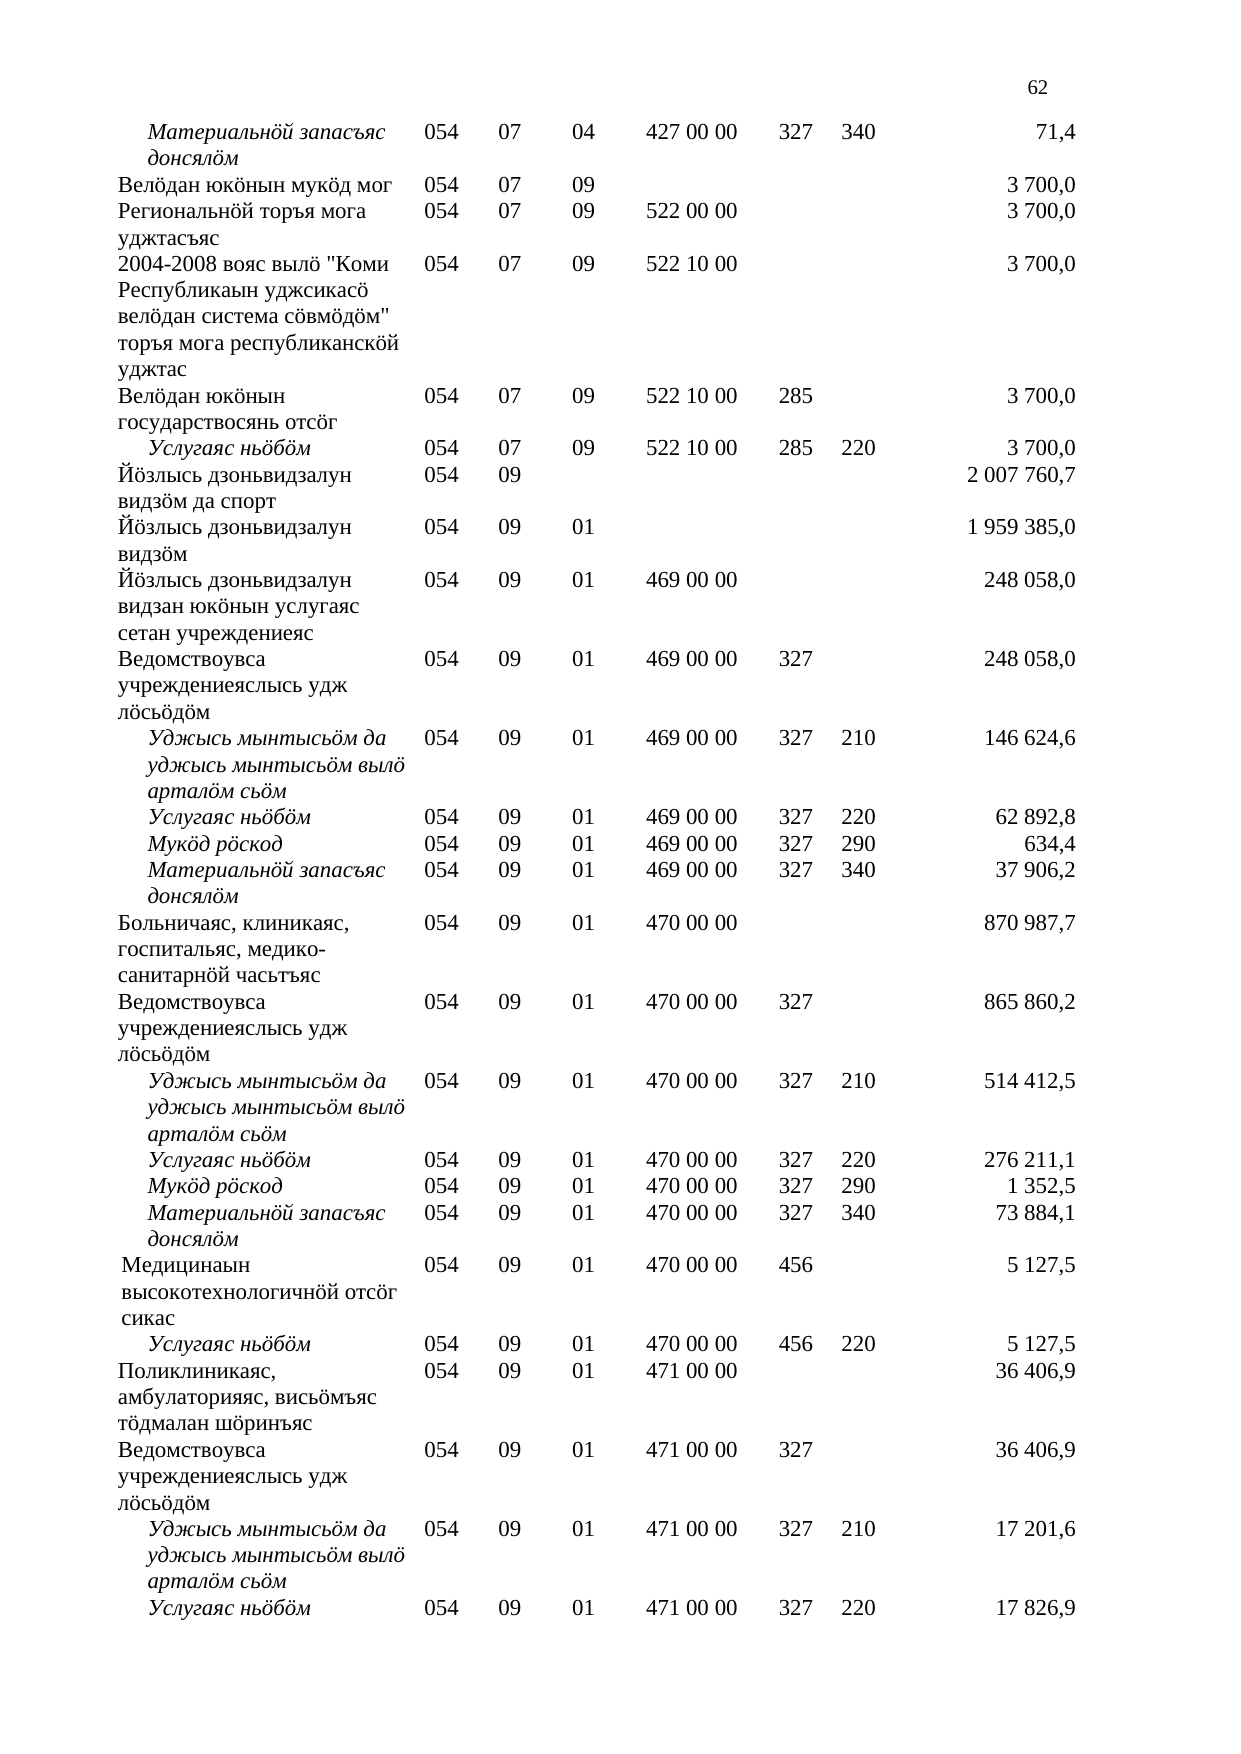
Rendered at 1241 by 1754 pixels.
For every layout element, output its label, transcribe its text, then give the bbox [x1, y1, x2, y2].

table_cell 01 [563, 1251, 637, 1330]
table_cell 276 211,1 [906, 1146, 1084, 1172]
table_cell 470 00 00 [637, 1146, 770, 1172]
table_cell [770, 566, 832, 645]
table_cell 09 [563, 197, 637, 250]
table_cell 456 [770, 1251, 832, 1330]
table_cell 327 [770, 724, 832, 803]
table_cell 054 [415, 1146, 489, 1172]
table_cell 07 [489, 250, 563, 382]
table_cell 634,4 [906, 830, 1084, 856]
table_cell 3 700,0 [906, 197, 1084, 250]
table_cell 09 [489, 1146, 563, 1172]
table_cell [832, 461, 906, 513]
table_cell Услугаяс ньöбöм [109, 1146, 415, 1172]
table_cell 054 [415, 1436, 489, 1515]
table_cell 71,4 [906, 118, 1084, 171]
table_cell Ведомствоувса учреждениеяслысь удж лöсьöдöм [109, 988, 415, 1067]
table_cell 09 [489, 1067, 563, 1146]
table_cell Услугаяс ньöбöм [109, 434, 415, 461]
table_cell [770, 514, 832, 566]
table_cell 2 007 760,7 [906, 461, 1084, 513]
table_cell 01 [563, 566, 637, 645]
table_cell 054 [415, 514, 489, 566]
table_cell 469 00 00 [637, 803, 770, 830]
table_cell 210 [832, 1515, 906, 1594]
table_cell 054 [415, 1330, 489, 1357]
table_cell 73 884,1 [906, 1199, 1084, 1251]
table_cell 054 [415, 856, 489, 909]
table_cell 327 [770, 1146, 832, 1172]
table_cell 5 127,5 [906, 1251, 1084, 1330]
table_cell [563, 461, 637, 513]
table_cell Велöдан юкöнын государствосянь отсöг [109, 382, 415, 434]
table_cell 248 058,0 [906, 645, 1084, 724]
table_cell 427 00 00 [637, 118, 770, 171]
table_cell 220 [832, 434, 906, 461]
table_cell 09 [563, 382, 637, 434]
table_cell 327 [770, 856, 832, 909]
table_cell 469 00 00 [637, 724, 770, 803]
table_cell 470 00 00 [637, 1172, 770, 1199]
table_cell 054 [415, 171, 489, 197]
table_cell 522 00 00 [637, 197, 770, 250]
table_cell 09 [489, 461, 563, 513]
table_cell 054 [415, 1515, 489, 1594]
table_cell 09 [489, 1357, 563, 1436]
table_cell 327 [770, 988, 832, 1067]
table_cell Уджысь мынтысьöм да уджысь мынтысьöм вылö арталöм сьöм [109, 724, 415, 803]
table_cell 327 [770, 830, 832, 856]
table_cell 327 [770, 803, 832, 830]
table_cell 2004-2008 вояс вылö "Коми Республикаын уджсикасö велöдан система сöвмöдöм" торъя мога республиканскöй уджтас [109, 250, 415, 382]
table_cell 01 [563, 724, 637, 803]
table_cell 248 058,0 [906, 566, 1084, 645]
table_cell 054 [415, 1199, 489, 1251]
table_cell 01 [563, 803, 637, 830]
table_cell 327 [770, 118, 832, 171]
table_cell 471 00 00 [637, 1594, 770, 1620]
table_cell 054 [415, 118, 489, 171]
table_cell 01 [563, 1199, 637, 1251]
table_cell 054 [415, 461, 489, 513]
table_cell Йöзлысь дзоньвидзалун видзöм да спорт [109, 461, 415, 513]
table_cell 09 [489, 803, 563, 830]
table_cell 469 00 00 [637, 645, 770, 724]
table_cell 01 [563, 645, 637, 724]
table_cell 470 00 00 [637, 1199, 770, 1251]
table_cell [832, 250, 906, 382]
table_cell Материальнöй запасъяс донсялöм [109, 118, 415, 171]
table_cell Медицинаын высокотехнологичнöй отсöг сикас [109, 1251, 415, 1330]
table_cell 62 892,8 [906, 803, 1084, 830]
table_cell 514 412,5 [906, 1067, 1084, 1146]
table_cell 054 [415, 830, 489, 856]
table_cell 054 [415, 382, 489, 434]
table_cell 01 [563, 988, 637, 1067]
table_cell [832, 988, 906, 1067]
table_cell 09 [489, 1172, 563, 1199]
table_cell Материальнöй запасъяс донсялöм [109, 1199, 415, 1251]
table_cell 3 700,0 [906, 171, 1084, 197]
table_cell Больничаяс, клиникаяс, госпитальяс, медико-санитарнöй часьтъяс [109, 909, 415, 988]
table_cell 01 [563, 1330, 637, 1357]
table_cell 17 201,6 [906, 1515, 1084, 1594]
table_cell 09 [489, 566, 563, 645]
table_cell 09 [489, 1594, 563, 1620]
table_cell [832, 382, 906, 434]
table_cell 36 406,9 [906, 1357, 1084, 1436]
table_cell 054 [415, 434, 489, 461]
table_cell 1 959 385,0 [906, 514, 1084, 566]
table_cell 220 [832, 803, 906, 830]
table_cell 340 [832, 118, 906, 171]
table_cell 870 987,7 [906, 909, 1084, 988]
table_cell 054 [415, 197, 489, 250]
table_cell [832, 909, 906, 988]
table_cell 054 [415, 988, 489, 1067]
table_cell Ведомствоувса учреждениеяслысь удж лöсьöдöм [109, 645, 415, 724]
table_cell [832, 1436, 906, 1515]
table_cell 220 [832, 1146, 906, 1172]
table_cell 07 [489, 434, 563, 461]
table_cell Услугаяс ньöбöм [109, 803, 415, 830]
table_cell [832, 171, 906, 197]
table_cell 210 [832, 1067, 906, 1146]
table_cell 522 10 00 [637, 250, 770, 382]
table_cell 054 [415, 909, 489, 988]
table_cell Велöдан юкöнын мукöд мог [109, 171, 415, 197]
table_cell 09 [489, 645, 563, 724]
table_cell 285 [770, 434, 832, 461]
table_cell 09 [489, 514, 563, 566]
table_cell 470 00 00 [637, 988, 770, 1067]
table_cell 865 860,2 [906, 988, 1084, 1067]
table_cell 3 700,0 [906, 434, 1084, 461]
table_cell 3 700,0 [906, 382, 1084, 434]
table_cell 09 [489, 856, 563, 909]
table_cell 471 00 00 [637, 1515, 770, 1594]
table_cell [770, 171, 832, 197]
table_cell Ведомствоувса учреждениеяслысь удж лöсьöдöм [109, 1436, 415, 1515]
table_cell 470 00 00 [637, 1330, 770, 1357]
table_cell 5 127,5 [906, 1330, 1084, 1357]
table_cell 07 [489, 382, 563, 434]
table_cell 01 [563, 1146, 637, 1172]
table_cell 470 00 00 [637, 1067, 770, 1146]
table_cell 01 [563, 830, 637, 856]
table_cell 340 [832, 856, 906, 909]
table_cell 09 [489, 830, 563, 856]
table_cell [770, 250, 832, 382]
table_cell [832, 197, 906, 250]
table_cell 469 00 00 [637, 830, 770, 856]
table_cell 01 [563, 514, 637, 566]
table_cell 01 [563, 1357, 637, 1436]
table_cell 01 [563, 909, 637, 988]
table_cell 054 [415, 645, 489, 724]
table_cell Уджысь мынтысьöм да уджысь мынтысьöм вылö арталöм сьöм [109, 1067, 415, 1146]
table_cell 17 826,9 [906, 1594, 1084, 1620]
table_cell [832, 1357, 906, 1436]
table_cell Уджысь мынтысьöм да уджысь мынтысьöм вылö арталöм сьöм [109, 1515, 415, 1594]
table_cell 210 [832, 724, 906, 803]
table_cell 3 700,0 [906, 250, 1084, 382]
table_cell 470 00 00 [637, 1251, 770, 1330]
table_cell 054 [415, 1594, 489, 1620]
table_cell Региональнöй торъя мога уджтасъяс [109, 197, 415, 250]
table_cell 522 10 00 [637, 382, 770, 434]
table_cell 471 00 00 [637, 1436, 770, 1515]
table_cell 09 [489, 1251, 563, 1330]
table_cell 36 406,9 [906, 1436, 1084, 1515]
table_cell 290 [832, 1172, 906, 1199]
table_cell 09 [489, 988, 563, 1067]
table_cell [637, 461, 770, 513]
table_cell 327 [770, 1594, 832, 1620]
table_cell 327 [770, 1172, 832, 1199]
table_cell 054 [415, 250, 489, 382]
table_cell 220 [832, 1594, 906, 1620]
table_cell 054 [415, 803, 489, 830]
table_cell [637, 514, 770, 566]
table_cell 054 [415, 566, 489, 645]
table_cell 054 [415, 1067, 489, 1146]
table_cell 09 [563, 250, 637, 382]
table_cell 285 [770, 382, 832, 434]
table_cell Поликлиникаяс, амбулаторияяс, висьöмъяс тöдмалан шöринъяс [109, 1357, 415, 1436]
table_cell [770, 1357, 832, 1436]
table_cell 054 [415, 1172, 489, 1199]
table_cell 09 [489, 1199, 563, 1251]
table_cell [832, 514, 906, 566]
table_cell 09 [563, 434, 637, 461]
table_cell [770, 909, 832, 988]
table_cell Мукöд рöскод [109, 830, 415, 856]
table_cell 09 [489, 724, 563, 803]
table_cell 01 [563, 1067, 637, 1146]
table_cell 469 00 00 [637, 566, 770, 645]
table_cell 01 [563, 1515, 637, 1594]
table_cell 327 [770, 1199, 832, 1251]
table_cell [832, 566, 906, 645]
table_cell 470 00 00 [637, 909, 770, 988]
table_cell 09 [489, 1436, 563, 1515]
table_cell 01 [563, 1172, 637, 1199]
table_cell 01 [563, 1594, 637, 1620]
table_cell 146 624,6 [906, 724, 1084, 803]
table_cell 054 [415, 724, 489, 803]
table_cell 054 [415, 1357, 489, 1436]
table_cell Материальнöй запасъяс донсялöм [109, 856, 415, 909]
table_cell 09 [489, 1515, 563, 1594]
table_cell Услугаяс ньöбöм [109, 1594, 415, 1620]
table_cell 054 [415, 1251, 489, 1330]
table_cell 1 352,5 [906, 1172, 1084, 1199]
table_cell 09 [489, 1330, 563, 1357]
table_cell 290 [832, 830, 906, 856]
table_cell 07 [489, 197, 563, 250]
table_cell 07 [489, 171, 563, 197]
table_cell 07 [489, 118, 563, 171]
table_cell 456 [770, 1330, 832, 1357]
table_cell Услугаяс ньöбöм [109, 1330, 415, 1357]
table_cell [832, 1251, 906, 1330]
table_cell 327 [770, 645, 832, 724]
table_cell [770, 461, 832, 513]
table_cell 09 [489, 909, 563, 988]
table_cell 469 00 00 [637, 856, 770, 909]
table_cell [637, 171, 770, 197]
table_cell 471 00 00 [637, 1357, 770, 1436]
table_cell [770, 197, 832, 250]
table_cell Мукöд рöскод [109, 1172, 415, 1199]
table_cell 340 [832, 1199, 906, 1251]
table_cell 01 [563, 1436, 637, 1515]
table_cell 327 [770, 1436, 832, 1515]
table_cell Йöзлысь дзоньвидзалун видзöм [109, 514, 415, 566]
table_cell 37 906,2 [906, 856, 1084, 909]
table_cell 522 10 00 [637, 434, 770, 461]
table_cell 04 [563, 118, 637, 171]
table_cell 327 [770, 1515, 832, 1594]
table_cell 09 [563, 171, 637, 197]
table_cell Йöзлысь дзоньвидзалун видзан юкöнын услугаяс сетан учреждениеяс [109, 566, 415, 645]
table_cell 327 [770, 1067, 832, 1146]
table_cell 220 [832, 1330, 906, 1357]
table_cell [832, 645, 906, 724]
table_cell 01 [563, 856, 637, 909]
